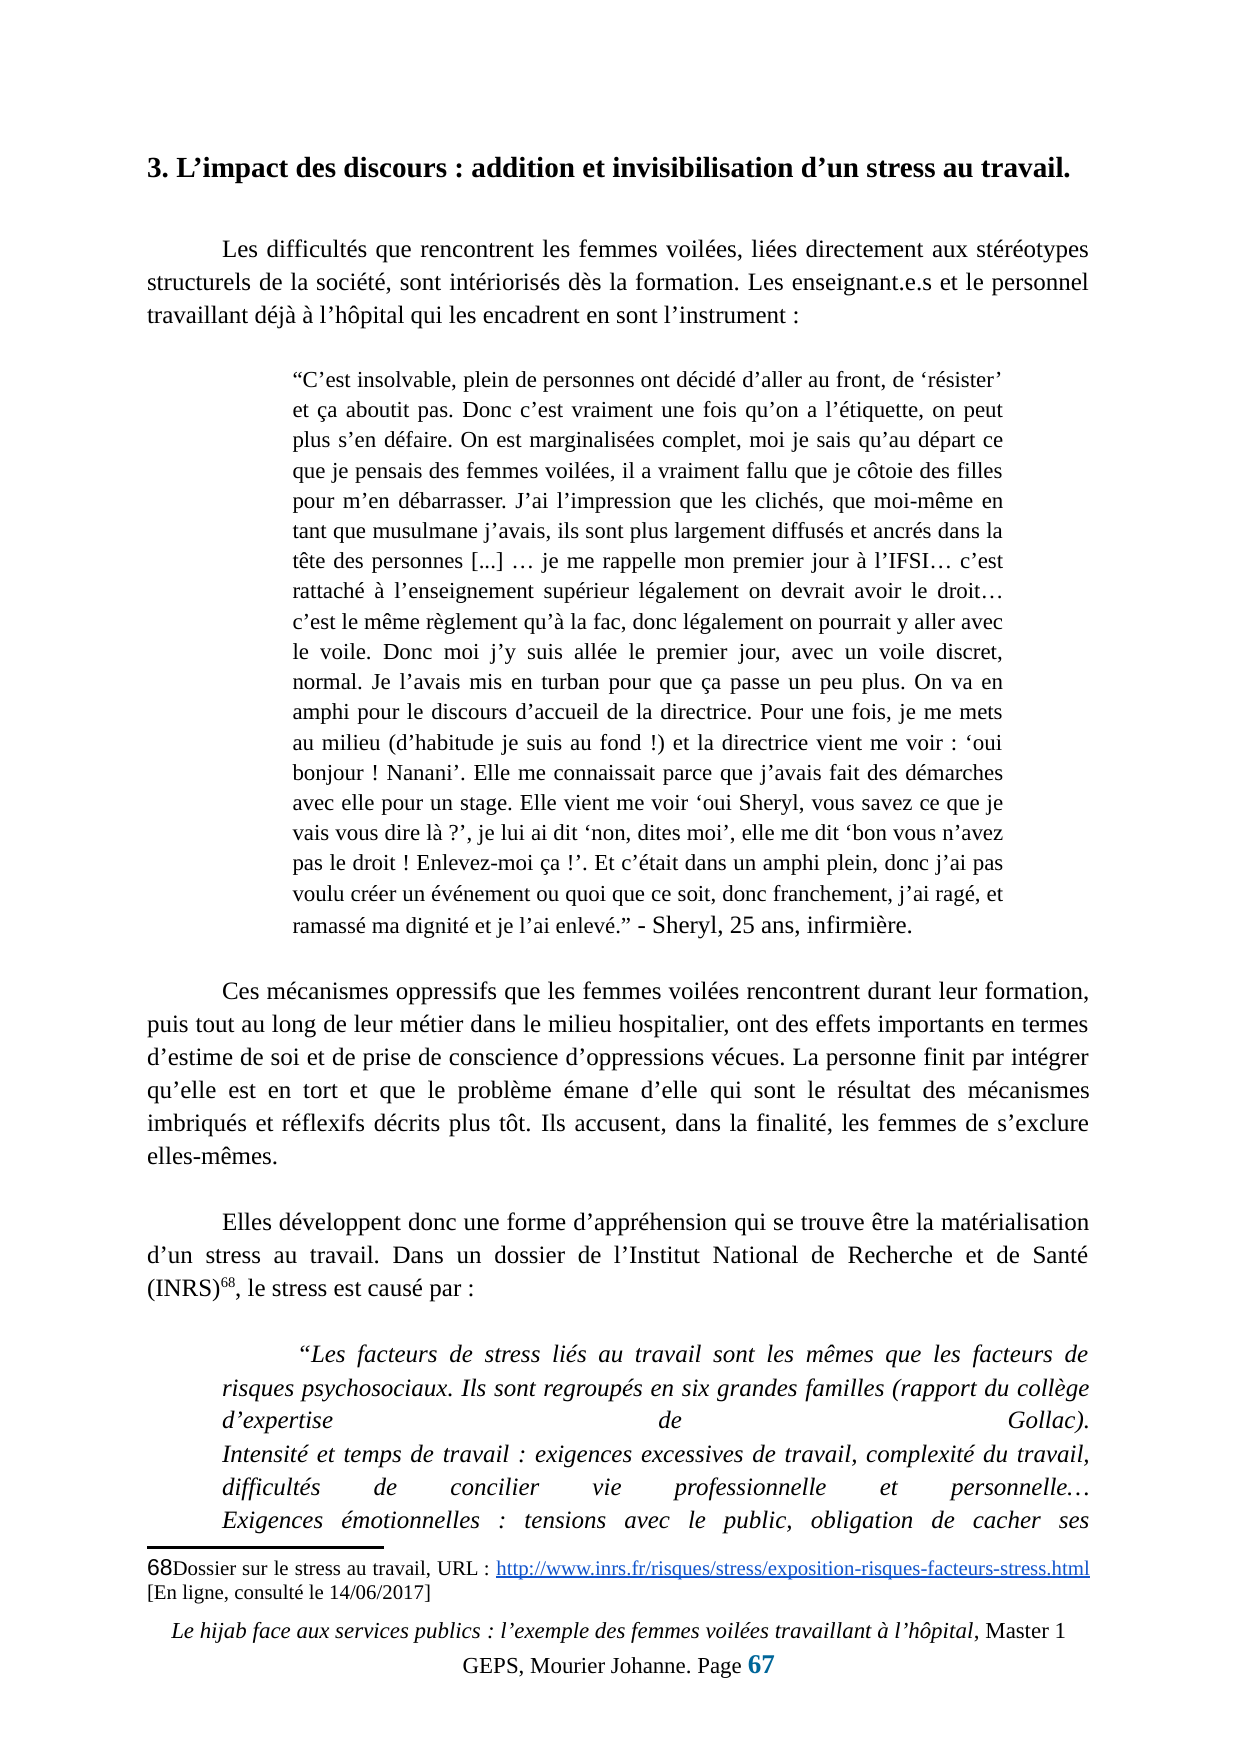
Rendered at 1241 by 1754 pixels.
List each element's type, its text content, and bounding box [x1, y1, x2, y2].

text “C’est insolvable, plein de personnes ont décidé d’aller au front, de ‘résister’ et ça aboutit pas. Donc c’est vraiment une fois qu’on a l’étiquette, on peut plus s’en défaire. On est marginalisées complet, moi je sais qu’au départ ce que je pensais des femmes voilées, il a vraiment fallu que je côtoie des filles pour m’en débarrasser. J’ai l’impression que les clichés, que moi-même en tant que musulmane j’avais, ils sont plus largement diffusés et ancrés dans la tête des personnes [...] … je me rappelle mon premier jour à l’IFSI… c’est rattaché à l’enseignement supérieur légalement on devrait avoir le droit… c’est le même règlement qu’à la fac, donc légalement on pourrait y aller avec le voile. Donc moi j’y suis allée le premier jour, avec un voile discret, normal. Je l’avais mis en turban pour que ça passe un peu plus. On va en amphi pour le discours d’accueil de la directrice. Pour une fois, je me mets au milieu (d’habitude je suis au fond !) et la directrice vient me voir : ‘oui bonjour ! Nanani’. Elle me connaissait parce que j’avais fait des démarches avec elle pour un stage. Elle vient me voir ‘oui Sheryl, vous savez ce que je vais vous dire là ?’, je lui ai dit ‘non, dites moi’, elle me dit ‘bon vous n’avez pas le droit ! Enlevez-moi ça !’. Et c’était dans un amphi plein, donc j’ai pas voulu créer un événement ou quoi que ce soit, donc franchement, j’ai ragé, et ramassé ma dignité et je l’ai enlevé.” - Sheryl, 25 ans, infirmière. [292, 366, 1004, 939]
text “Les facteurs de stress liés au travail sont les mêmes que les facteurs de risques psychosociaux. Ils sont regroupés en six grandes familles (rapport du collège d’expertise de Gollac). Intensité et temps de travail : exigences excessives de travail, complexité du travail, difficultés de concilier vie professionnelle et personnelle… Exigences émotionnelles : tensions avec le public, obligation de cacher ses [222, 1339, 1090, 1533]
text Les difficultés que rencontrent les femmes voilées, liées directement aux stéréotypes structurels de la société, sont intériorisés dès la formation. Les enseignant.e.s et le personnel travaillant déjà à l’hôpital qui les encadrent en sont l’instrument : [147, 234, 1090, 329]
subtitle 3. L’impact des discours : addition et invisibilisation d’un stress au travail. [147, 150, 1090, 183]
text Elles développent donc une forme d’appréhension qui se trouve être la matérialisation d’un stress au travail. Dans un dossier de l’Institut National de Recherche et de Santé (INRS), le stress est causé par : [147, 1207, 1090, 1302]
text Dossier sur le stress au travail, URL : http://www.inrs.fr/risques/stress/exposition-risques-facteurs-stress.html [En ligne, consulté le 14/06/2017] [147, 1553, 1090, 1604]
text Ces mécanismes oppressifs que les femmes voilées rencontrent durant leur formation, puis tout au long de leur métier dans le milieu hospitalier, ont des effets importants en termes d’estime de soi et de prise de conscience d’oppressions vécues. La personne finit par intégrer qu’elle est en tort et que le problème émane d’elle qui sont le résultat des mécanismes imbriqués et réflexifs décrits plus tôt. Ils accusent, dans la finalité, les femmes de s’exclure elles-mêmes. [147, 976, 1090, 1170]
